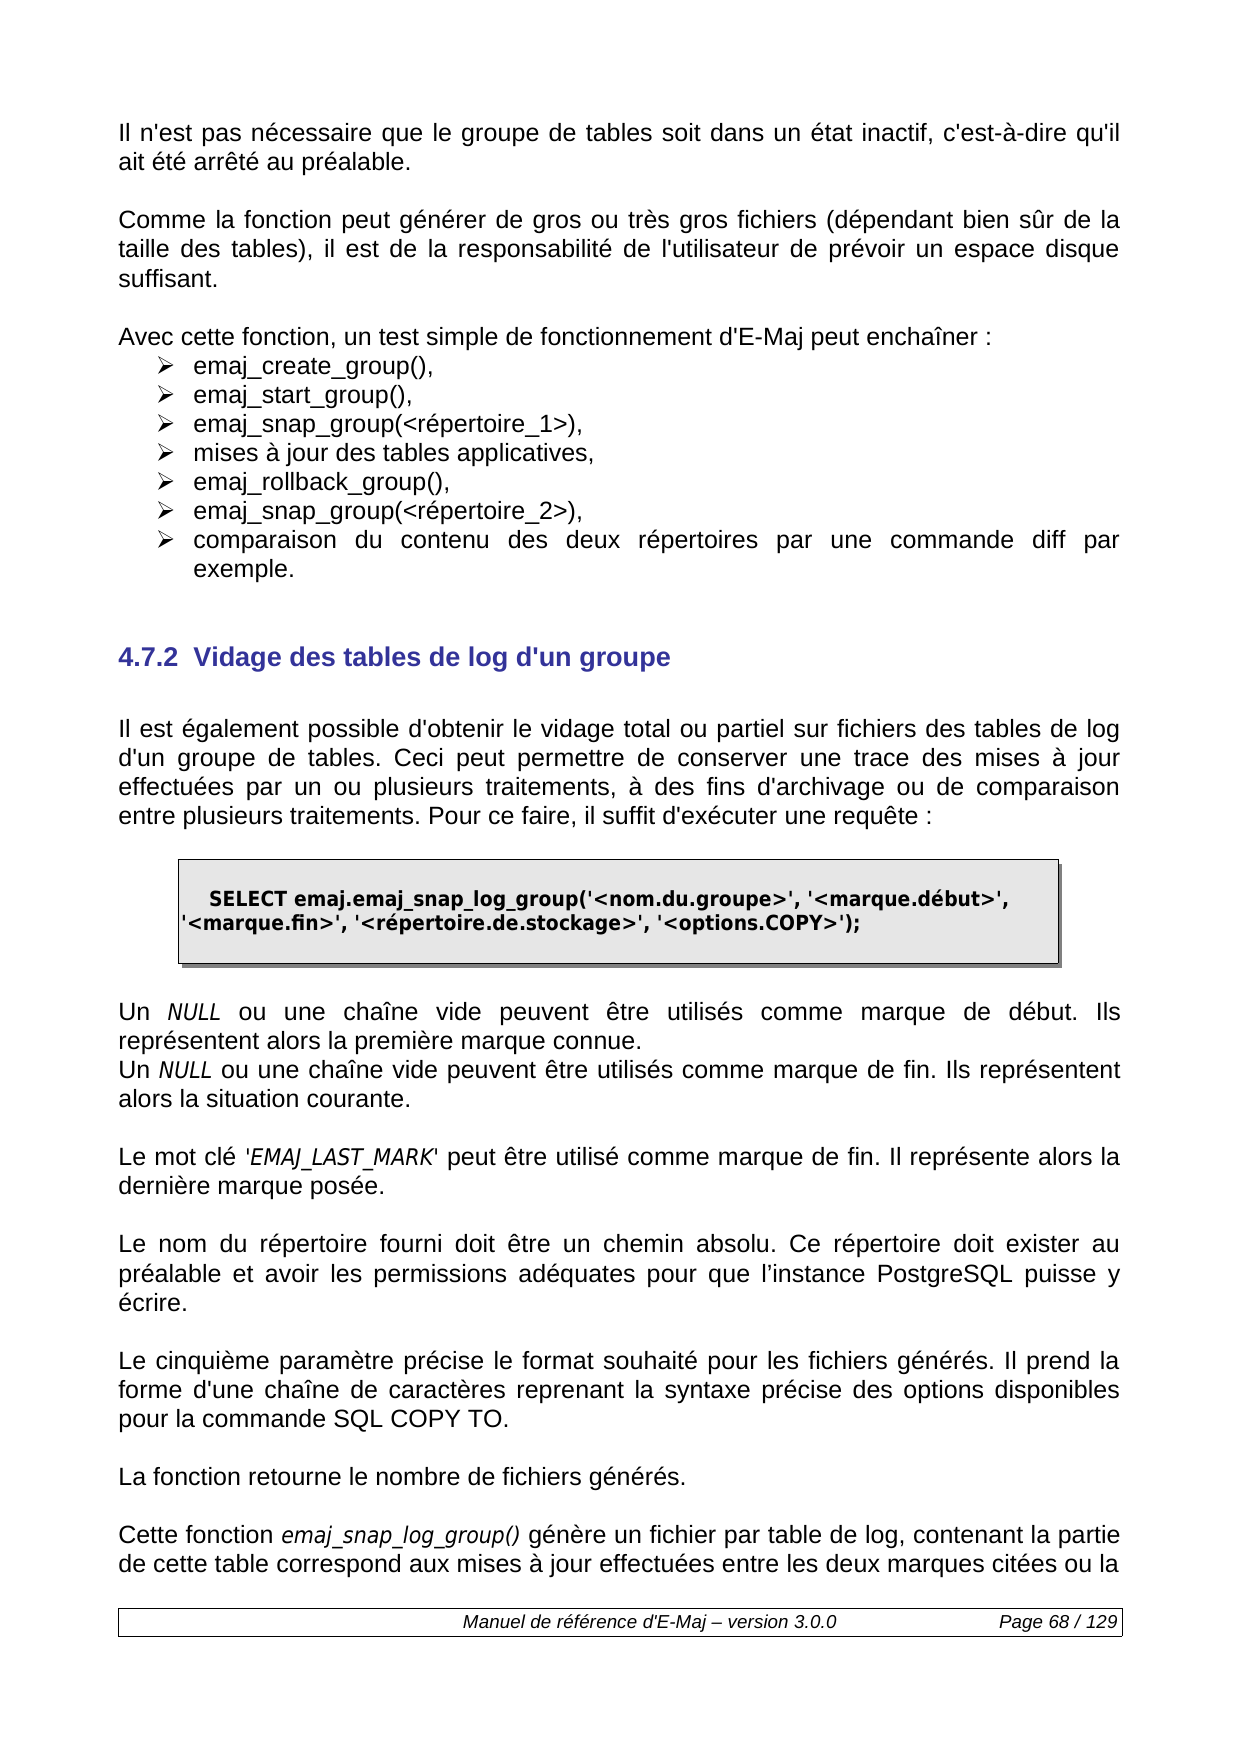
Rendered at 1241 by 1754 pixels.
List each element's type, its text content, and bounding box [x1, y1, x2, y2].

text SELECT emaj.emaj_snap_log_group('<nom.du.groupe>', '<marque.début>', '<marque.fin>', '<répertoire.de.stockage>', '<options.COPY>'); [179, 884, 1058, 933]
text Le nom du répertoire fourni doit être un chemin absolu. Ce répertoire doit exister au préalable et avoir les permissions adéquates pour que l’instance PostgreSQL puisse y écrire. [118, 1229, 1122, 1317]
text Il est également possible d'obtenir le vidage total ou partiel sur fichiers des tables de log d'un groupe de tables. Ceci peut permettre de conserver une trace des mises à jour effectuées par un ou plusieurs traitements, à des fins d'archivage ou de comparaison entre plusieurs traitements. Pour ce faire, il suffit d'exécuter une requête : [118, 714, 1122, 830]
text Le mot clé 'EMAJ_LAST_MARK' peut être utilisé comme marque de fin. Il représente alors la dernière marque posée. [118, 1142, 1122, 1200]
text Avec cette fonction, un test simple de fonctionnement d'E-Maj peut enchaîner : [118, 322, 1122, 351]
list emaj_rollback_group(), [156, 467, 1122, 496]
text Un NULL ou une chaîne vide peuvent être utilisés comme marque de fin. Ils représentent alors la situation courante. [118, 1055, 1122, 1113]
text Le cinquième paramètre précise le format souhaité pour les fichiers générés. Il prend la forme d'une chaîne de caractères reprenant la syntaxe précise des options disponibles pour la commande SQL COPY TO. [118, 1346, 1122, 1433]
list mises à jour des tables applicatives, [156, 438, 1122, 467]
text La fonction retourne le nombre de fichiers générés. [118, 1462, 1122, 1491]
list emaj_start_group(), [156, 380, 1122, 409]
text Il n'est pas nécessaire que le groupe de tables soit dans un état inactif, c'est-à-dire qu'il ait été arrêté au préalable. [118, 118, 1122, 176]
list emaj_snap_group(<répertoire_1>), [156, 409, 1122, 438]
text Cette fonction emaj_snap_log_group() génère un fichier par table de log, contenant la partie de cette table correspond aux mises à jour effectuées entre les deux marques citées ou la [118, 1520, 1122, 1578]
list emaj_create_group(), [156, 351, 1122, 380]
text Un NULL ou une chaîne vide peuvent être utilisés comme marque de début. Ils représentent alors la première marque connue. [118, 997, 1122, 1055]
text Comme la fonction peut générer de gros ou très gros fichiers (dépendant bien sûr de la taille des tables), il est de la responsabilité de l'utilisateur de prévoir un espace disque suffisant. [118, 205, 1122, 292]
list emaj_snap_group(<répertoire_2>), [156, 496, 1122, 525]
subtitle Vidage des tables de log d'un groupe [118, 641, 1122, 672]
list comparaison du contenu des deux répertoires par une commande diff par exemple. [156, 525, 1122, 583]
